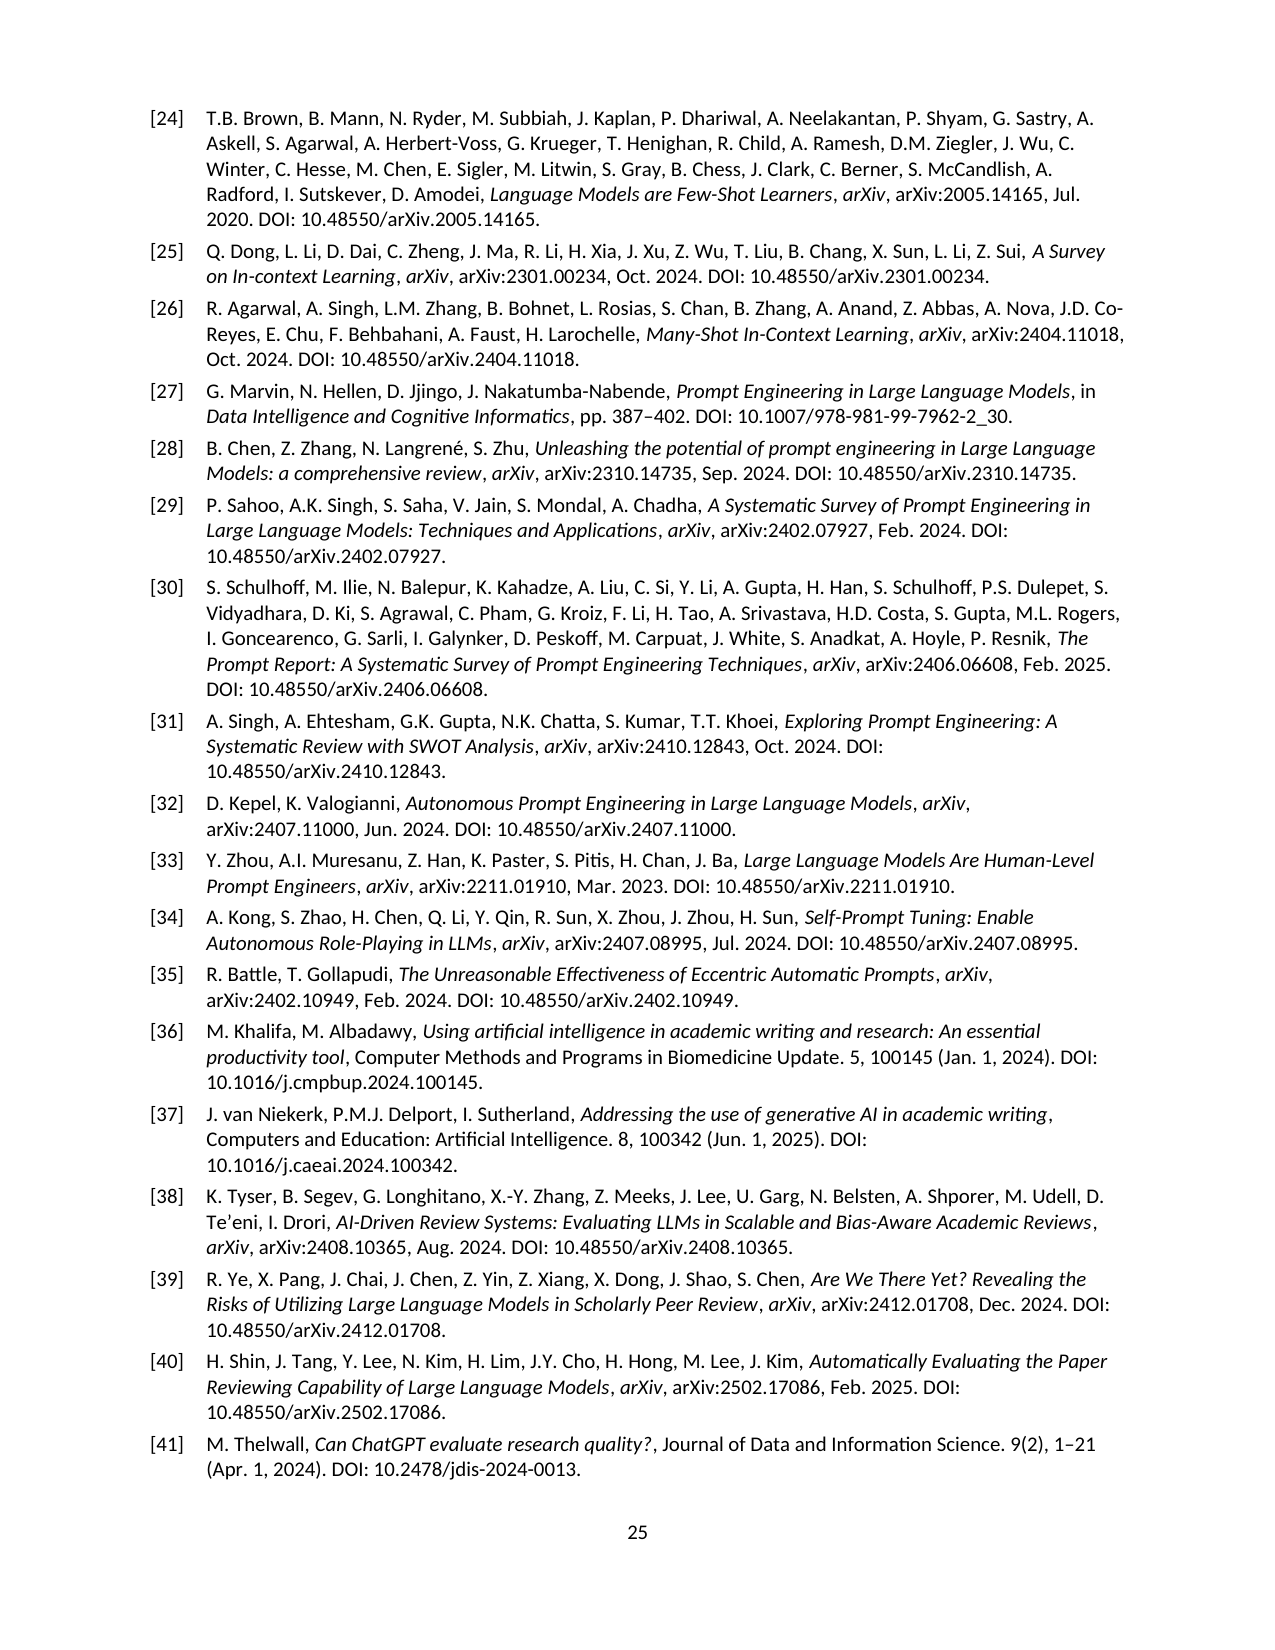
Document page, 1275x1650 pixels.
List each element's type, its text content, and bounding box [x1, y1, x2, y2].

subtitle [33] Y. Zhou, A.I. Muresanu, Z. Han, K. Paster, S. Pitis, H. Chan, J. Ba, Large Language Models Are Human-Level Prompt Engineers, arXiv, arXiv:2211.01910, Mar. 2023. DOI: 10.48550/arXiv.2211.01910. [150, 847, 1125, 898]
subtitle [40] H. Shin, J. Tang, Y. Lee, N. Kim, H. Lim, J.Y. Cho, H. Hong, M. Lee, J. Kim, Automatically Evaluating the Paper Reviewing Capability of Large Language Models, arXiv, arXiv:2502.17086, Feb. 2025. DOI: 10.48550/arXiv.2502.17086. [150, 1349, 1125, 1425]
subtitle [30] S. Schulhoff, M. Ilie, N. Balepur, K. Kahadze, A. Liu, C. Si, Y. Li, A. Gupta, H. Han, S. Schulhoff, P.S. Dulepet, S. Vidyadhara, D. Ki, S. Agrawal, C. Pham, G. Kroiz, F. Li, H. Tao, A. Srivastava, H.D. Costa, S. Gupta, M.L. Rogers, I. Goncearenco, G. Sarli, I. Galynker, D. Peskoff, M. Carpuat, J. White, S. Anadkat, A. Hoyle, P. Resnik, The Prompt Report: A Systematic Survey of Prompt Engineering Techniques, arXiv, arXiv:2406.06608, Feb. 2025. DOI: 10.48550/arXiv.2406.06608. [150, 574, 1125, 702]
subtitle [26] R. Agarwal, A. Singh, L.M. Zhang, B. Bohnet, L. Rosias, S. Chan, B. Zhang, A. Anand, Z. Abbas, A. Nova, J.D. Co-Reyes, E. Chu, F. Behbahani, A. Faust, H. Larochelle, Many-Shot In-Context Learning, arXiv, arXiv:2404.11018, Oct. 2024. DOI: 10.48550/arXiv.2404.11018. [150, 295, 1125, 372]
subtitle [25] Q. Dong, L. Li, D. Dai, C. Zheng, J. Ma, R. Li, H. Xia, J. Xu, Z. Wu, T. Liu, B. Chang, X. Sun, L. Li, Z. Sui, A Survey on In-context Learning, arXiv, arXiv:2301.00234, Oct. 2024. DOI: 10.48550/arXiv.2301.00234. [150, 238, 1125, 289]
subtitle [34] A. Kong, S. Zhao, H. Chen, Q. Li, Y. Qin, R. Sun, X. Zhou, J. Zhou, H. Sun, Self-Prompt Tuning: Enable Autonomous Role-Playing in LLMs, arXiv, arXiv:2407.08995, Jul. 2024. DOI: 10.48550/arXiv.2407.08995. [150, 904, 1125, 955]
subtitle [39] R. Ye, X. Pang, J. Chai, J. Chen, Z. Yin, Z. Xiang, X. Dong, J. Shao, S. Chen, Are We There Yet? Revealing the Risks of Utilizing Large Language Models in Scholarly Peer Review, arXiv, arXiv:2412.01708, Dec. 2024. DOI: 10.48550/arXiv.2412.01708. [150, 1266, 1125, 1342]
subtitle [29] P. Sahoo, A.K. Singh, S. Saha, V. Jain, S. Mondal, A. Chadha, A Systematic Survey of Prompt Engineering in Large Language Models: Techniques and Applications, arXiv, arXiv:2402.07927, Feb. 2024. DOI: 10.48550/arXiv.2402.07927. [150, 492, 1125, 568]
subtitle [32] D. Kepel, K. Valogianni, Autonomous Prompt Engineering in Large Language Models, arXiv, arXiv:2407.11000, Jun. 2024. DOI: 10.48550/arXiv.2407.11000. [150, 790, 1125, 841]
subtitle [38] K. Tyser, B. Segev, G. Longhitano, X.-Y. Zhang, Z. Meeks, J. Lee, U. Garg, N. Belsten, A. Shporer, M. Udell, D. Te’eni, I. Drori, AI-Driven Review Systems: Evaluating LLMs in Scalable and Bias-Aware Academic Reviews, arXiv, arXiv:2408.10365, Aug. 2024. DOI: 10.48550/arXiv.2408.10365. [150, 1184, 1125, 1260]
subtitle [24] T.B. Brown, B. Mann, N. Ryder, M. Subbiah, J. Kaplan, P. Dhariwal, A. Neelakantan, P. Shyam, G. Sastry, A. Askell, S. Agarwal, A. Herbert-Voss, G. Krueger, T. Henighan, R. Child, A. Ramesh, D.M. Ziegler, J. Wu, C. Winter, C. Hesse, M. Chen, E. Sigler, M. Litwin, S. Gray, B. Chess, J. Clark, C. Berner, S. McCandlish, A. Radford, I. Sutskever, D. Amodei, Language Models are Few-Shot Learners, arXiv, arXiv:2005.14165, Jul. 2020. DOI: 10.48550/arXiv.2005.14165. [150, 105, 1125, 232]
subtitle [41] M. Thelwall, Can ChatGPT evaluate research quality?, Journal of Data and Information Science. 9(2), 1–21 (Apr. 1, 2024). DOI: 10.2478/jdis-2024-0013. [150, 1431, 1125, 1482]
subtitle [35] R. Battle, T. Gollapudi, The Unreasonable Effectiveness of Eccentric Automatic Prompts, arXiv, arXiv:2402.10949, Feb. 2024. DOI: 10.48550/arXiv.2402.10949. [150, 962, 1125, 1012]
subtitle [28] B. Chen, Z. Zhang, N. Langrené, S. Zhu, Unleashing the potential of prompt engineering in Large Language Models: a comprehensive review, arXiv, arXiv:2310.14735, Sep. 2024. DOI: 10.48550/arXiv.2310.14735. [150, 435, 1125, 486]
subtitle [37] J. van Niekerk, P.M.J. Delport, I. Sutherland, Addressing the use of generative AI in academic writing, Computers and Education: Artificial Intelligence. 8, 100342 (Jun. 1, 2025). DOI: 10.1016/j.caeai.2024.100342. [150, 1101, 1125, 1177]
subtitle [36] M. Khalifa, M. Albadawy, Using artificial intelligence in academic writing and research: An essential productivity tool, Computer Methods and Programs in Biomedicine Update. 5, 100145 (Jan. 1, 2024). DOI: 10.1016/j.cmpbup.2024.100145. [150, 1019, 1125, 1095]
subtitle [31] A. Singh, A. Ehtesham, G.K. Gupta, N.K. Chatta, S. Kumar, T.T. Khoei, Exploring Prompt Engineering: A Systematic Review with SWOT Analysis, arXiv, arXiv:2410.12843, Oct. 2024. DOI: 10.48550/arXiv.2410.12843. [150, 708, 1125, 784]
subtitle [27] G. Marvin, N. Hellen, D. Jjingo, J. Nakatumba-Nabende, Prompt Engineering in Large Language Models, in Data Intelligence and Cognitive Informatics, pp. 387–402. DOI: 10.1007/978-981-99-7962-2_30. [150, 378, 1125, 429]
